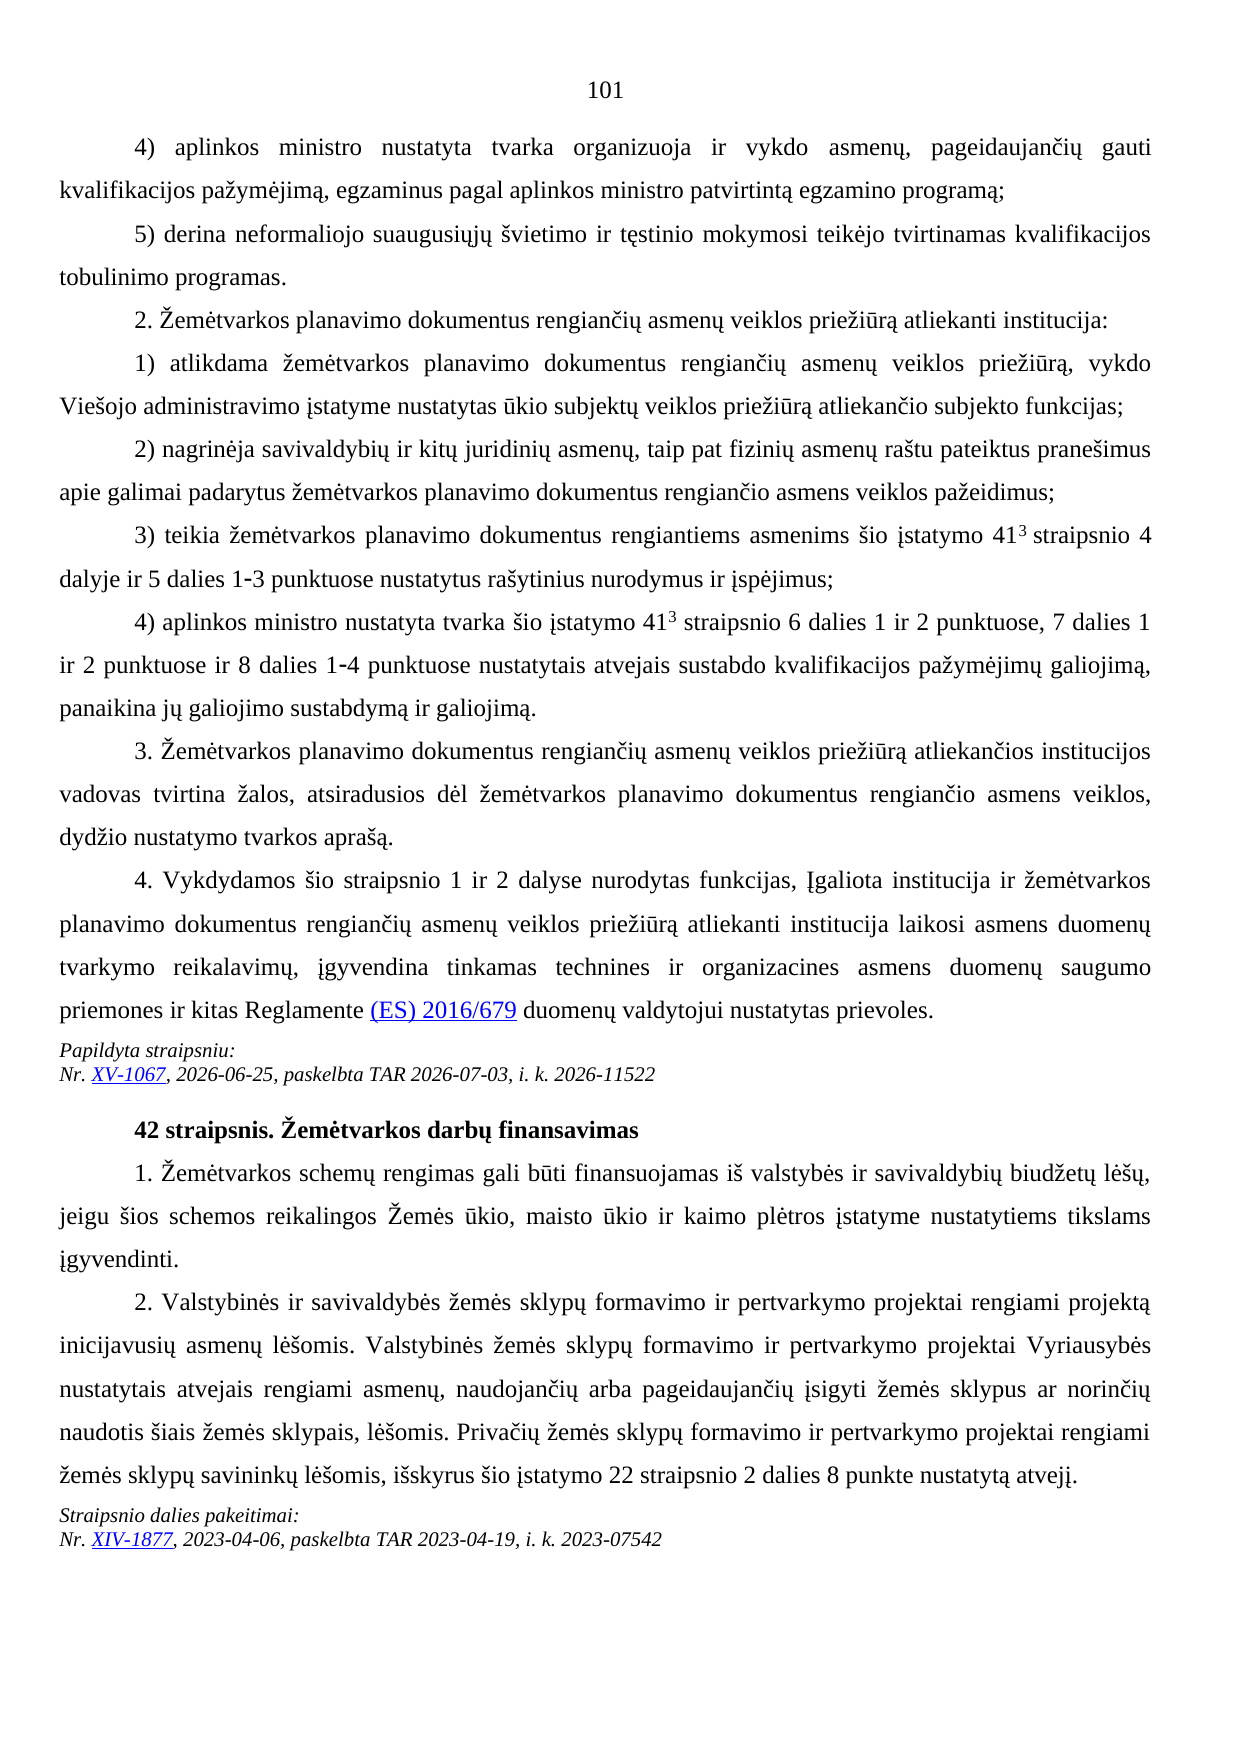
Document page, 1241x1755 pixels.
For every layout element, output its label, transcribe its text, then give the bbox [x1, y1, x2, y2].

text 1. Žemėtvarkos schemų rengimas gali būti finansuojamas iš valstybės ir savivaldybių biudžetų lėšų, jeigu šios schemos reikalingos Žemės ūkio, maisto ūkio ir kaimo plėtros įstatyme nustatytiems tikslams įgyvendinti. [59, 1158, 1152, 1273]
text Nr. XIV-1877, 2023-04-06, paskelbta TAR 2023-04-19, i. k. 2023-07542 [59, 1527, 1152, 1551]
text 3) teikia žemėtvarkos planavimo dokumentus rengiantiems asmenims šio įstatymo 413 straipsnio 4 dalyje ir 5 dalies 13 punktuose nustatytus rašytinius nurodymus ir įspėjimus; [59, 521, 1152, 592]
text 3. Žemėtvarkos planavimo dokumentus rengiančių asmenų veiklos priežiūrą atliekančios institucijos vadovas tvirtina žalos, atsiradusios dėl žemėtvarkos planavimo dokumentus rengiančio asmens veiklos, dydžio nustatymo tvarkos aprašą. [59, 736, 1152, 851]
text 2. Žemėtvarkos planavimo dokumentus rengiančių asmenų veiklos priežiūrą atliekanti institucija: [59, 305, 1152, 334]
text Straipsnio dalies pakeitimai: [59, 1503, 1152, 1527]
text 42 straipsnis. Žemėtvarkos darbų finansavimas [59, 1115, 1152, 1144]
text 2. Valstybinės ir savivaldybės žemės sklypų formavimo ir pertvarkymo projektai rengiami projektą inicijavusių asmenų lėšomis. Valstybinės žemės sklypų formavimo ir pertvarkymo projektai Vyriausybės nustatytais atvejais rengiami asmenų, naudojančių arba pageidaujančių įsigyti žemės sklypus ar norinčių naudotis šiais žemės sklypais, lėšomis. Privačių žemės sklypų formavimo ir pertvarkymo projektai rengiami žemės sklypų savininkų lėšomis, išskyrus šio įstatymo 22 straipsnio 2 dalies 8 punkte nustatytą atvejį. [59, 1287, 1152, 1489]
text 2) nagrinėja savivaldybių ir kitų juridinių asmenų, taip pat fizinių asmenų raštu pateiktus pranešimus apie galimai padarytus žemėtvarkos planavimo dokumentus rengiančio asmens veiklos pažeidimus; [59, 434, 1152, 506]
text 5) derina neformaliojo suaugusiųjų švietimo ir tęstinio mokymosi teikėjo tvirtinamas kvalifikacijos tobulinimo programas. [59, 219, 1152, 291]
text 4) aplinkos ministro nustatyta tvarka organizuoja ir vykdo asmenų, pageidaujančių gauti kvalifikacijos pažymėjimą, egzaminus pagal aplinkos ministro patvirtintą egzamino programą; [59, 132, 1152, 204]
text Papildyta straipsniu: [59, 1038, 1152, 1062]
text 1) atlikdama žemėtvarkos planavimo dokumentus rengiančių asmenų veiklos priežiūrą, vykdo Viešojo administravimo įstatyme nustatytas ūkio subjektų veiklos priežiūrą atliekančio subjekto funkcijas; [59, 348, 1152, 420]
text 4) aplinkos ministro nustatyta tvarka šio įstatymo 413 straipsnio 6 dalies 1 ir 2 punktuose, 7 dalies 1 ir 2 punktuose ir 8 dalies 14 punktuose nustatytais atvejais sustabdo kvalifikacijos pažymėjimų galiojimą, panaikina jų galiojimo sustabdymą ir galiojimą. [59, 607, 1152, 722]
text 4. Vykdydamos šio straipsnio 1 ir 2 dalyse nurodytas funkcijas, Įgaliota institucija ir žemėtvarkos planavimo dokumentus rengiančių asmenų veiklos priežiūrą atliekanti institucija laikosi asmens duomenų tvarkymo reikalavimų, įgyvendina tinkamas technines ir organizacines asmens duomenų saugumo priemones ir kitas Reglamente (ES) 2016/679 duomenų valdytojui nustatytas prievoles. [59, 866, 1152, 1024]
text Nr. XV-1067, 2026-06-25, paskelbta TAR 2026-07-03, i. k. 2026-11522 [59, 1062, 1152, 1086]
